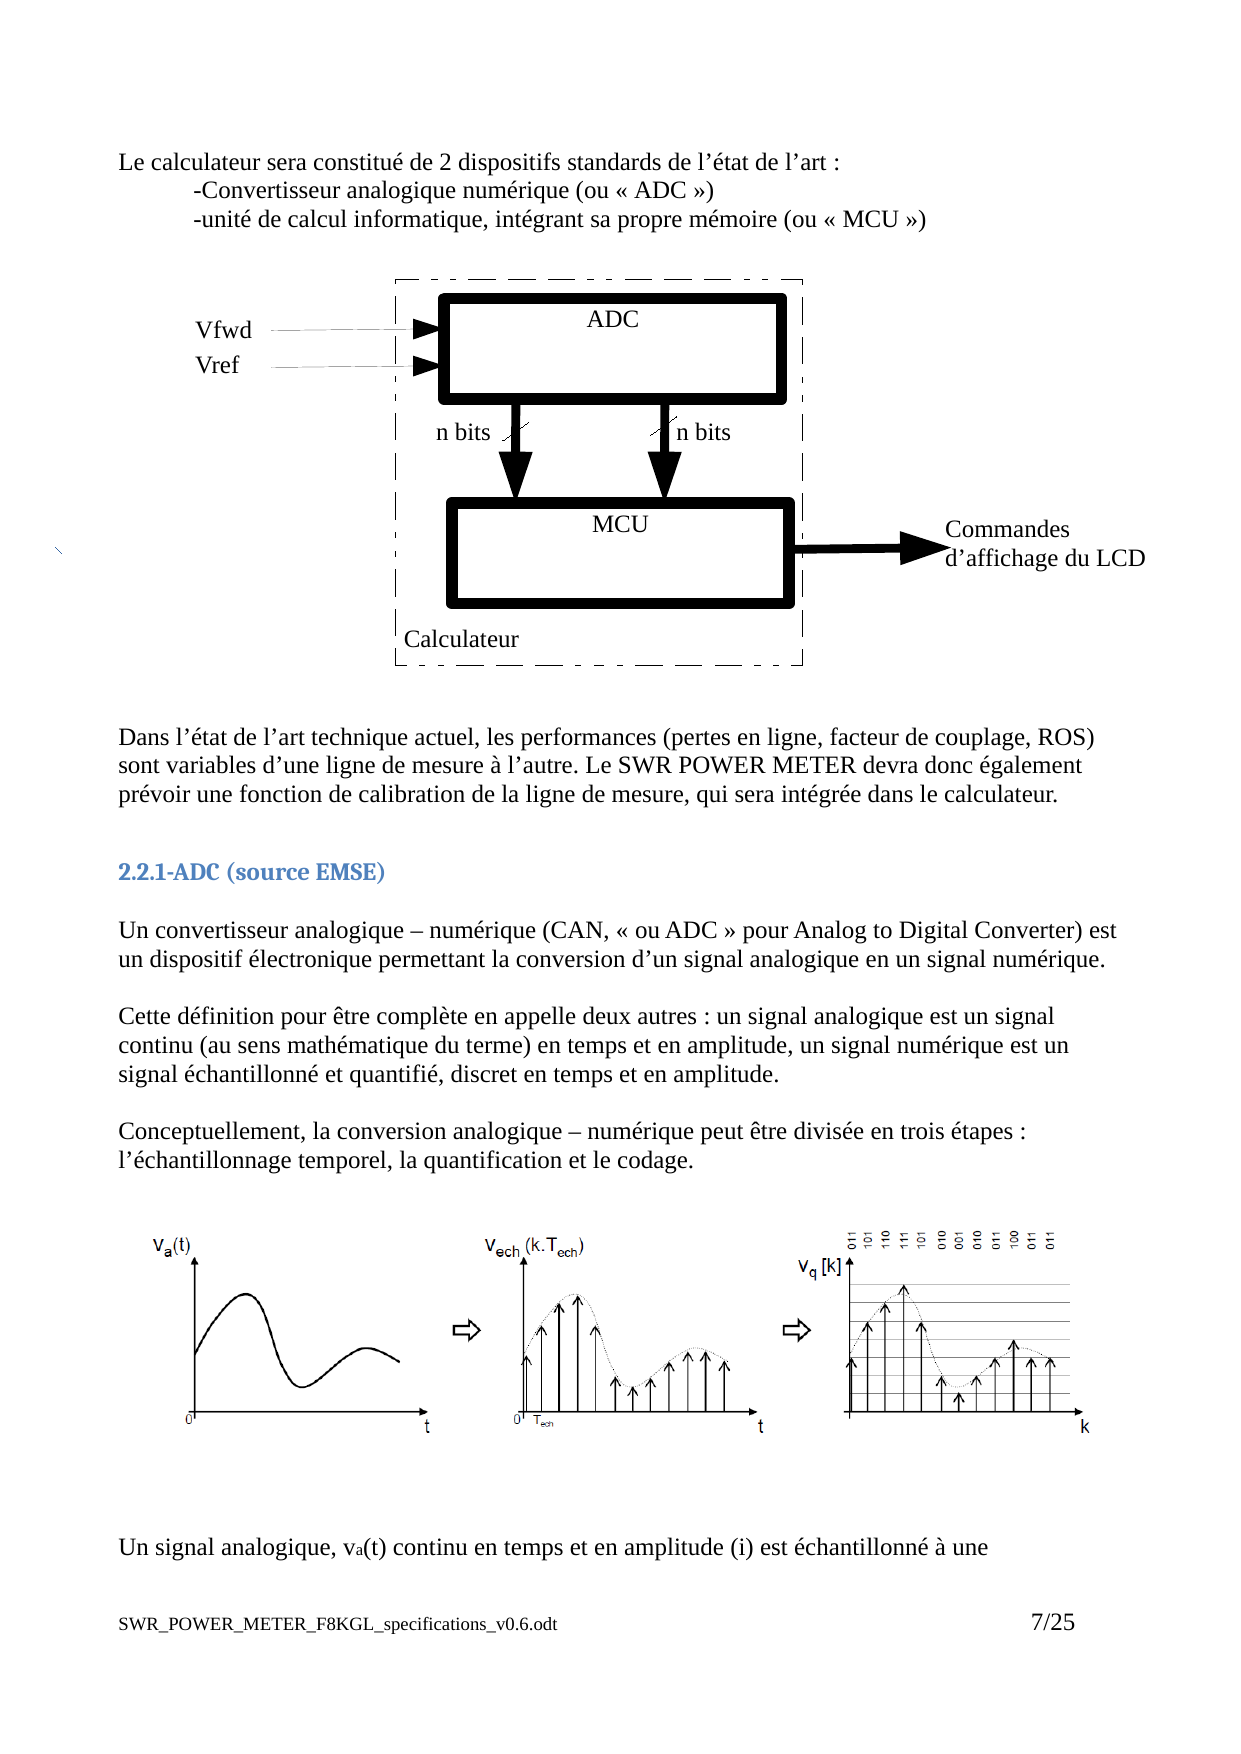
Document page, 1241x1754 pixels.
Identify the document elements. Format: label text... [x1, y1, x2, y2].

text Le calculateur sera constitué de 2 dispositifs standards de l’état de l’art : [118, 147, 1122, 176]
text l’échantillonnage temporel, la quantification et le codage. [118, 1145, 1122, 1174]
text Cette définition pour être complète en appelle deux autres : un signal analogique est un signal continu (au sens mathématique du terme) en temps et en amplitude, un signal numérique est un signal échantillonné et quantifié, discret en temps et en amplitude. [118, 1001, 1122, 1088]
text Conceptuellement, la conversion analogique – numérique peut être divisée en trois étapes : [118, 1116, 1122, 1145]
subtitle 2.2.1-ADC (source EMSE) [118, 858, 1122, 886]
text Un signal analogique, va(t) continu en temps et en amplitude (i) est échantillonné à une [118, 1532, 1122, 1560]
picture [118, 1202, 1123, 1446]
text -Convertisseur analogique numérique (ou « ADC ») [118, 176, 1122, 204]
text Dans l’état de l’art technique actuel, les performances (pertes en ligne, facteur de couplage, ROS) sont variables d’une ligne de mesure à l’autre. Le SWR POWER METER devra donc également prévoir une fonction de calibration de la ligne de mesure, qui sera intégrée dans le calculateur. [118, 722, 1122, 808]
text Un convertisseur analogique – numérique (CAN, « ou ADC » pour Analog to Digital Converter) est un dispositif électronique permettant la conversion d’un signal analogique en un signal numérique. [118, 915, 1122, 973]
text -unité de calcul informatique, intégrant sa propre mémoire (ou « MCU ») [118, 204, 1122, 233]
